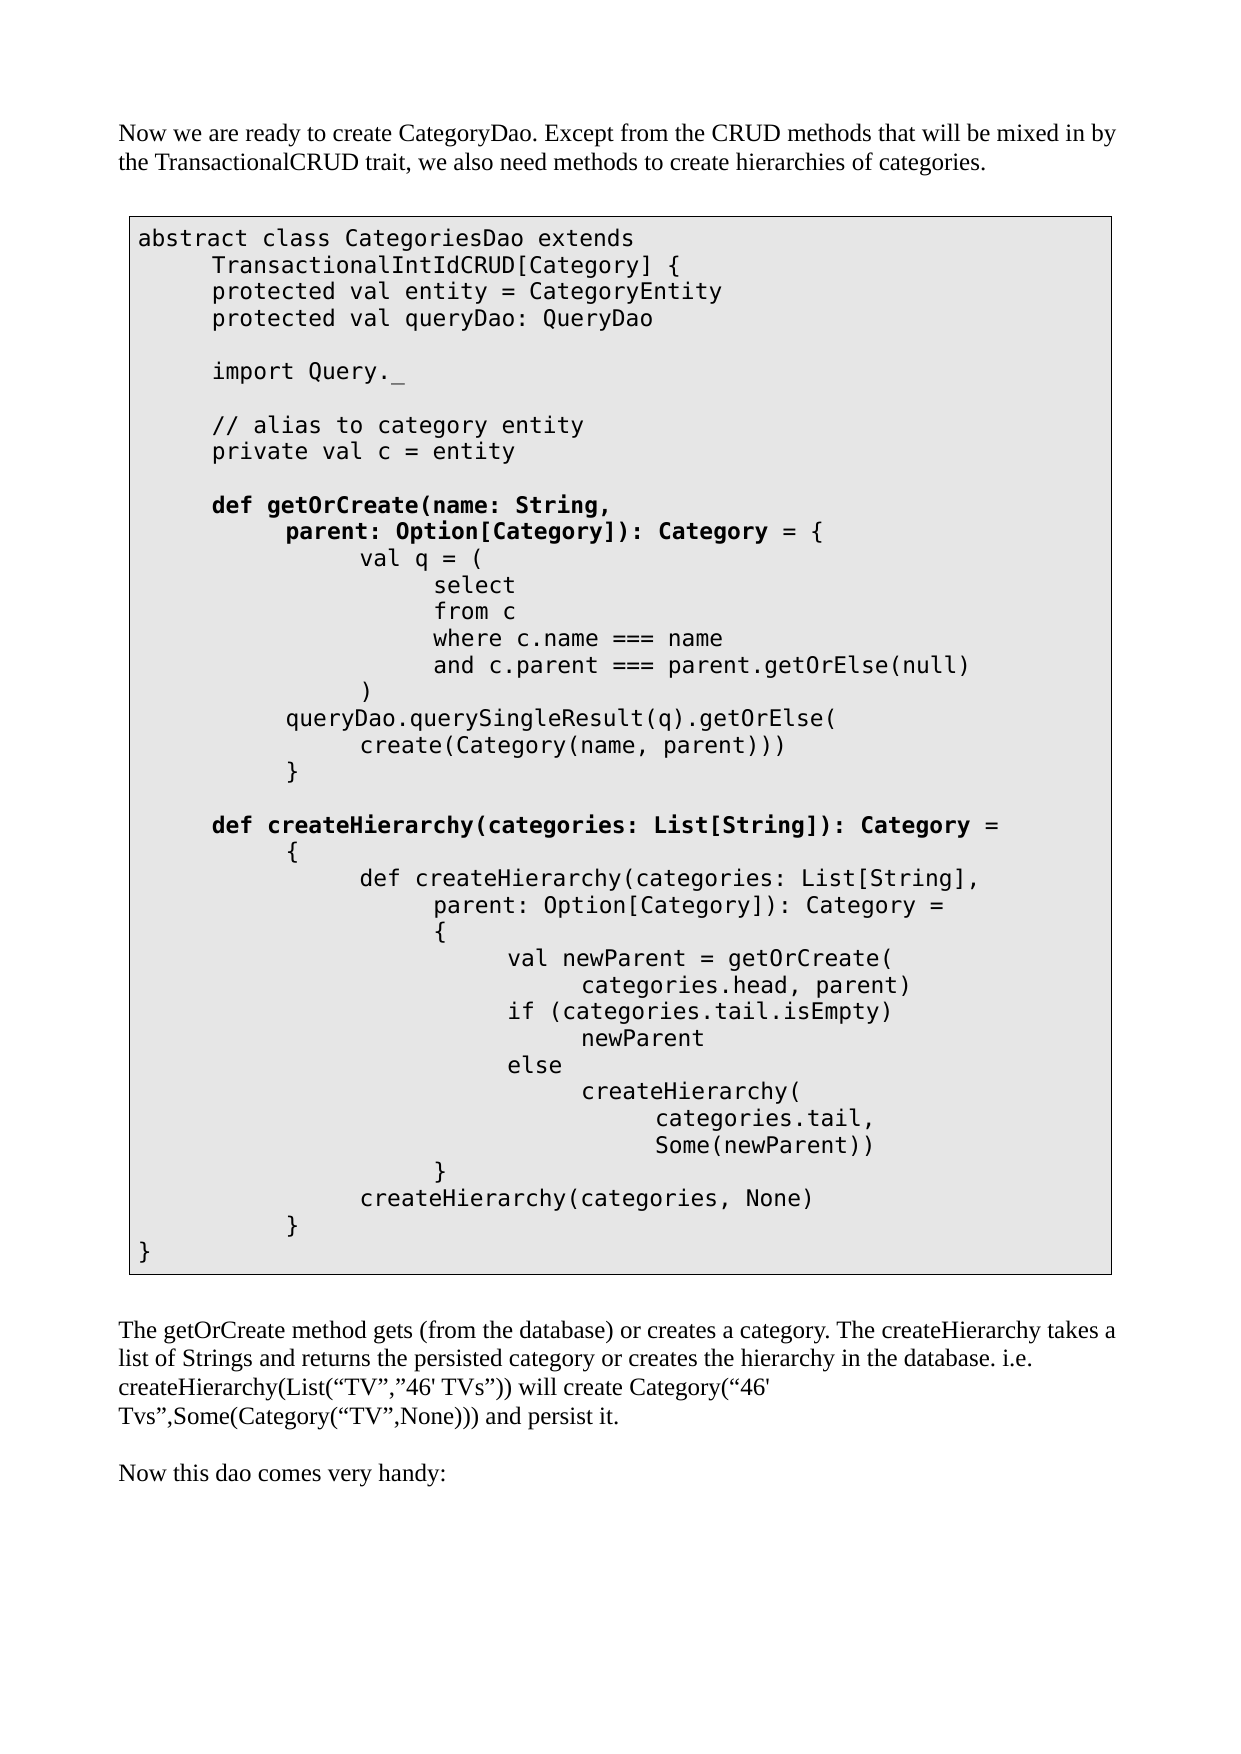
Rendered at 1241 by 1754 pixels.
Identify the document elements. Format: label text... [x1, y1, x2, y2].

text categories.tail, [138, 1105, 1103, 1132]
text createHierarchy(categories, None) [138, 1185, 1103, 1212]
text TransactionalIntIdCRUD[Category] { [138, 252, 1103, 278]
text createHierarchy( [138, 1078, 1103, 1105]
text queryDao.querySingleResult(q).getOrElse( [138, 705, 1103, 732]
text protected val queryDao: QueryDao [138, 305, 1103, 332]
text else [138, 1052, 1103, 1078]
text private val c = entity [138, 438, 1103, 465]
text // alias to category entity [138, 412, 1103, 438]
text } [138, 1158, 1103, 1185]
text } [138, 1212, 1103, 1238]
text newParent [138, 1025, 1103, 1052]
text create(Category(name, parent))) [138, 732, 1103, 758]
text parent: Option[Category]): Category = { [138, 518, 1103, 545]
text val q = ( [138, 545, 1103, 572]
text def getOrCreate(name: String, [138, 492, 1103, 518]
text def createHierarchy(categories: List[String]): Category = [138, 812, 1103, 838]
text def createHierarchy(categories: List[String], [138, 865, 1103, 892]
text { [138, 918, 1103, 945]
text select [138, 572, 1103, 598]
text if (categories.tail.isEmpty) [138, 998, 1103, 1025]
text } [138, 758, 1103, 785]
text import Query._ [138, 358, 1103, 385]
text from c [138, 598, 1103, 625]
text categories.head, parent) [138, 972, 1103, 998]
text parent: Option[Category]): Category = [138, 892, 1103, 918]
text } [138, 1238, 1103, 1265]
text Some(newParent)) [138, 1132, 1103, 1158]
text and c.parent === parent.getOrElse(null) [138, 652, 1103, 678]
text Now this dao comes very handy: [118, 1458, 1122, 1487]
text abstract class CategoriesDao extends [138, 225, 1103, 252]
text ) [138, 678, 1103, 705]
text protected val entity = CategoryEntity [138, 278, 1103, 305]
text { [138, 838, 1103, 865]
text val newParent = getOrCreate( [138, 945, 1103, 972]
text where c.name === name [138, 625, 1103, 652]
text Now we are ready to create CategoryDao. Except from the CRUD methods that will be mixed in by the TransactionalCRUD trait, we also need methods to create hierarchies of categories. [118, 118, 1122, 176]
text The getOrCreate method gets (from the database) or creates a category. The createHierarchy takes a list of Strings and returns the persisted category or creates the hierarchy in the database. i.e. createHierarchy(List(“TV”,”46' TVs”)) will create Category(“46' Tvs”,Some(Category(“TV”,None))) and persist it. [118, 1315, 1122, 1430]
